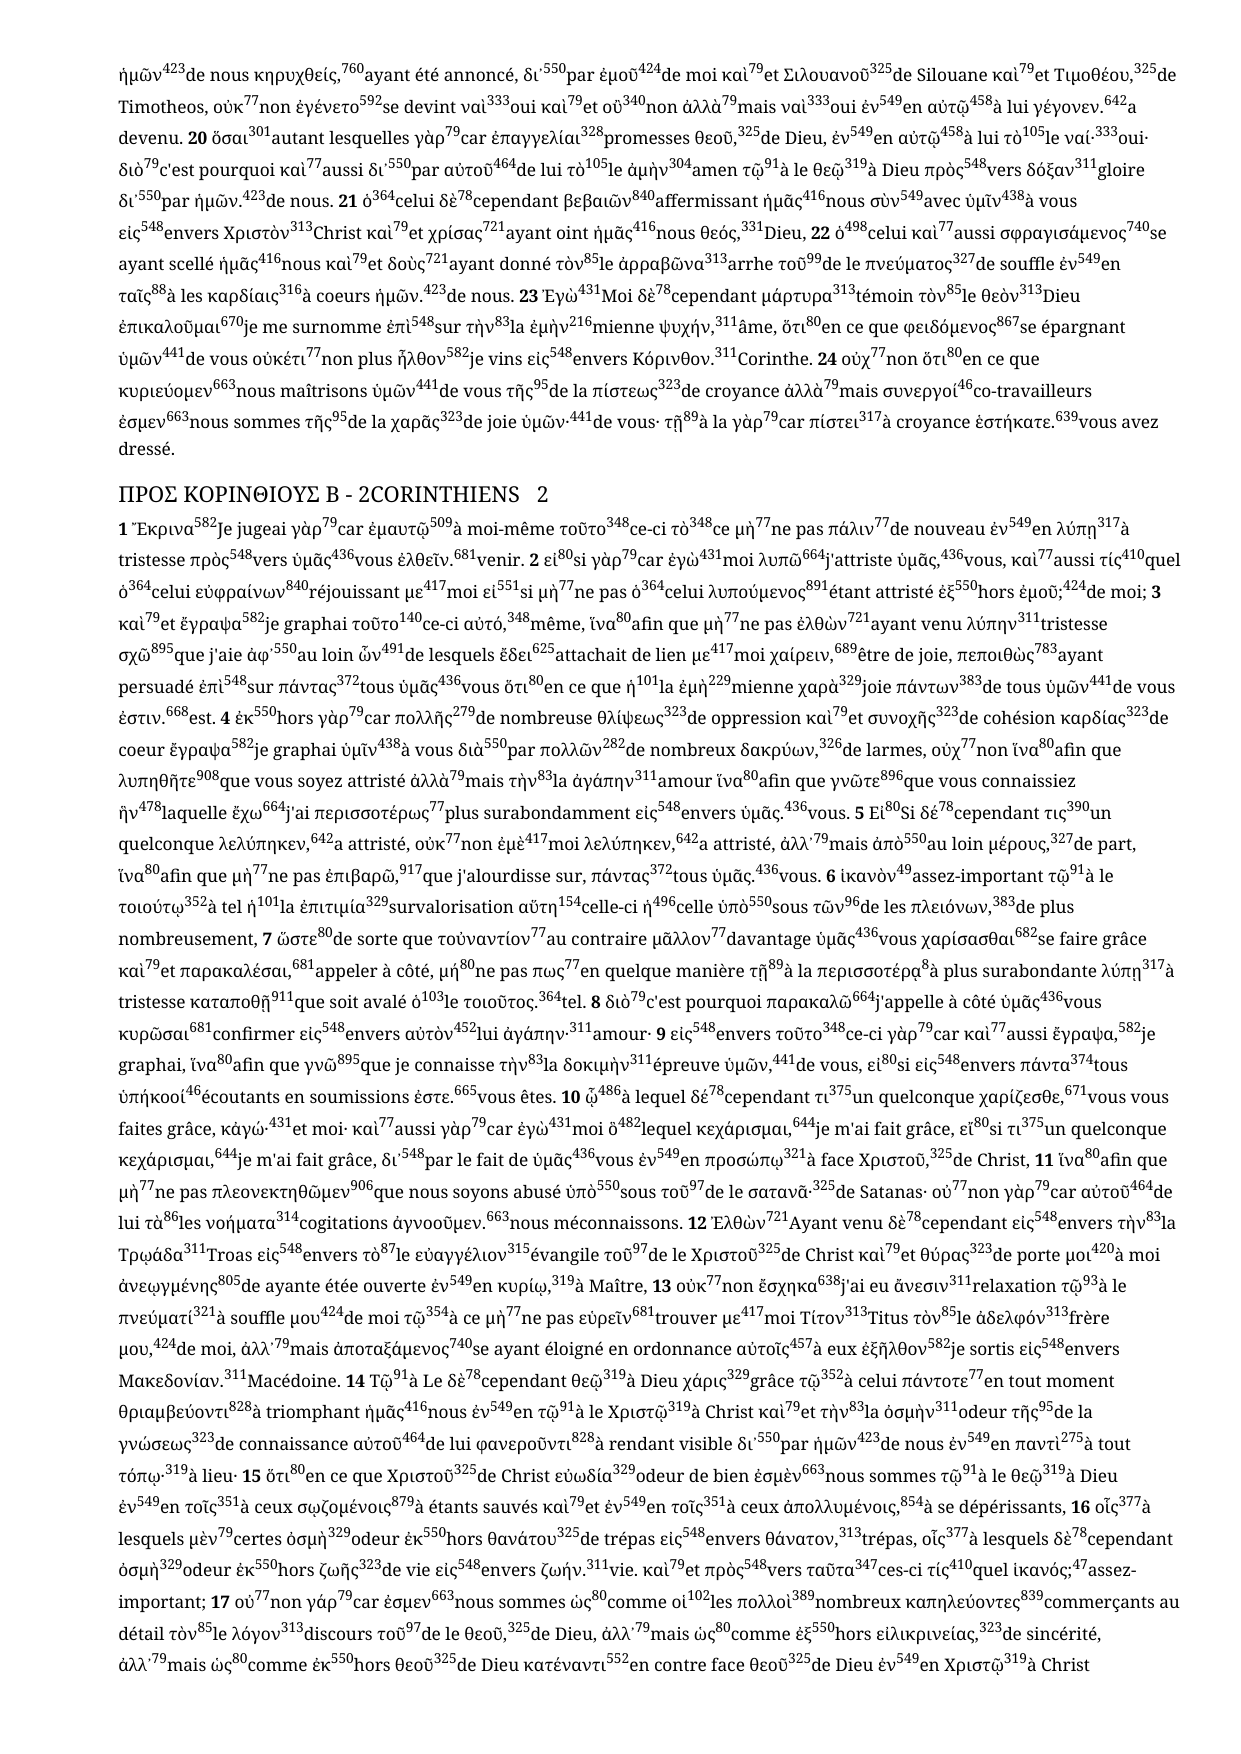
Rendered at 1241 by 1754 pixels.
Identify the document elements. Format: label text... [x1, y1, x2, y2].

text 1 Παῦλος331Paulus ἀπόστολος331envoyé Χριστοῦ325de Christ Ἰησοῦ325de Iésous διὰ550par θελήματος327de volonté θεοῦ325de Dieu καὶ79et Τιμόθεος331Timotheos ὁ103le ἀδελφὸς331frère τῇ89à la ἐκκλησίᾳ317à église τοῦ97de le θεοῦ325de Dieu τῇ350à celle οὔσῃ826à étante ἐν549en Κορίνθῳ317à Corinthe σὺν549avec τοῖς90à les ἁγίοις58à saints πᾶσιν274à tous τοῖς351à ceux οὖσιν827à étants ἐν549en ὅλῃ273à toute entière τῇ89à la Ἀχαΐᾳ,317à Achaïe, 2 χάρις329grâce ὑμῖν438à vous καὶ79et εἰρήνη329paix ἀπὸ550au loin θεοῦ325de Dieu πατρὸς325de père ἡμῶν423de nous καὶ79et κυρίου325de Maître Ἰησοῦ325de Iésous Χριστοῦ.325de Christ. 3 Εὐλογητὸς47Élogié ὁ103le θεὸς331Dieu καὶ79et πατὴρ331père τοῦ97de le κυρίου325de Maître ἡμῶν423de nous Ἰησοῦ325de Iésous Χριστοῦ,325de Christ, ὁ103le πατὴρ331père τῶν96de les οἰκτιρμῶν324de compassions καὶ79et θεὸς331Dieu πάσης279de toute παρακλήσεως,323de appel à côté, 4 ὁ364celui παρακαλῶν840appelant à côté ἡμᾶς416nous ἐπὶ549sur πάσῃ273à toute τῇ89à la θλίψει317à oppression ἡμῶν423de nous εἰς548envers τὸ348ce δύνασθαι690se pouvoir ἡμᾶς416nous παρακαλεῖν689appeler à côté τοὺς345ceux ἐν549en πάσῃ273à toute θλίψει317à oppression διὰ550par τῆς95de la παρακλήσεως323de appel à côté ἧς490de laquelle παρακαλούμεθα675nous sommes appelés à côté αὐτοὶ512nous-mêmes ὑπὸ550sous τοῦ97de le θεοῦ.325de Dieu. 5 ὅτι80en ce que καθὼς77de haut en bas comme περισσεύει668surabonde τὰ104les παθήματα332passions de souffrances τοῦ97de le Χριστοῦ325de Christ εἰς548envers ἡμᾶς,416nous, οὕτως77ainsi διὰ550par τοῦ97de le Χριστοῦ325de Christ περισσεύει668surabonde καὶ77aussi ἡ101la παράκλησις329appel à côté ἡμῶν.423de nous. 6 εἴτε79soit δὲ78cependant θλιβόμεθα,675nous sommes oppressés, ὑπὲρ550au-dessus τῆς95de la ὑμῶν441de vous παρακλήσεως323de appel à côté καὶ79et σωτηρίας·323de sauvetage· εἴτε79soit παρακαλούμεθα,675nous sommes appelés à côté, ὑπὲρ550au-dessus τῆς95de la ὑμῶν441de vous παρακλήσεως323de appel à côté τῆς356de celle ἐνεργουμένης859de se énergisante ἐν549en ὑπομονῇ317à résistance τῶν98de les αὐτῶν151de mêmes παθημάτων326de passions de souffrances ὧν493de lesquels καὶ77aussi ἡμεῖς430nous πάσχομεν.663nous souffrons. 7 καὶ79et ἡ101la ἐλπὶς329espérance ἡμῶν423de nous βεβαία45ferme ὑπὲρ550au-dessus ὑμῶν441de vous εἰδότες782ayants sus ὅτι80en ce que ὡς80comme κοινωνοί330communiants ἐστε665vous êtes τῶν98de les παθημάτων,326de passions de souffrances, οὕτως77ainsi καὶ77aussi τῆς95de la παρακλήσεως.323de appel à côté. 8 Οὐ77Non γὰρ79car θέλομεν663nous voulons ὑμᾶς436vous ἀγνοεῖν,689méconnaître, ἀδελφοί,336frères, ὑπὲρ550au-dessus τῆς95de la θλίψεως323de oppression ἡμῶν423de nous τῆς356de celle γενομένης732de se ayante devenue ἐν549en τῇ89à la Ἀσίᾳ,317à Asie, ὅτι80en ce que καθ᾽548selon ὑπερβολὴν311hyperbole ὑπὲρ548au-dessus δύναμιν311puissance ἐβαρήθημεν595nous fûmes alourdi ὥστε80de sorte que ἐξαπορηθῆναι683être embarrassé hors ἡμᾶς416nous καὶ77aussi τοῦ360de ce ζῆν·689vivre· 9 ἀλλ᾽79mais αὐτοὶ512nous-mêmes ἐν549en ἑαυτοῖς508à nous-mêmes τὸ87le ἀπόκριμα315loin crime τοῦ97de le θανάτου325de trépas ἐσχήκαμεν,637nous avons eu, ἵνα80afin que μὴ79ne pas πεποιθότες782ayants persuadés ὦμεν916que nous soyons ἐφ᾽549sur ἑαυτοῖς508à nous-mêmes ἀλλ᾽79mais ἐπὶ549sur τῷ91à le θεῷ319à Dieu τῷ352à celui ἐγείροντι828à éveillant τοὺς84les νεκρούς·52morts· 10 ὃς498lequel ἐκ550hors τηλικούτου150de celui-ci aussi grand θανάτου325de trépas ἐρρύσατο592se délivra ἡμᾶς416nous καὶ79et ῥύσεται,612se délivrera, εἰς548envers ὃν480lequel ἠλπίκαμεν637nous avons espéré [ὅτι]80[en ce que] καὶ77aussi ἔτι77encore ῥύσεται,612se délivrera, 11 συνυπουργούντων833de travaillants ensemble au-dessous καὶ77aussi ὑμῶν441de vous ὑπὲρ550au-dessus ἡμῶν423de nous τῇ89à la δεήσει,317à supplication, ἵνα80afin que ἐκ550hors πολλῶν282de nombreux προσώπων326de faces τὸ105le εἰς548envers ἡμᾶς416nous χάρισμα333don de grâce διὰ550par πολλῶν383de nombreux εὐχαριστηθῇ911que soit rendu grâce ὑπὲρ550au-dessus ἡμῶν.423de nous. 12 Ἡ101La γὰρ79car καύχησις329vanterie ἡμῶν423de nous αὕτη362celle-ci ἐστίν,668est, τὸ105le μαρτύριον333témoignage τῆς95de la συνειδήσεως323de conscience ἡμῶν,423de nous, ὅτι80en ce que ἐν549en ἁγιότητι317à sainteté καὶ79et εἰλικρινείᾳ317à sincérité τοῦ97de le θεοῦ,325de Dieu, [καὶ]79[et] οὐκ77non ἐν549en σοφίᾳ317à sagesse σαρκικῇ8à charnelle ἀλλ᾽79mais ἐν549en χάριτι317à grâce θεοῦ,325de Dieu, ἀνεστράφημεν595nous fûmes tourné de bas en haut ἐν549en τῷ91à le κόσμῳ,319à monde, περισσοτέρως77plus surabondamment δὲ78cependant πρὸς548vers ὑμᾶς.436vous. 13 οὐ77non γὰρ79car ἄλλα374autres γράφομεν663nous graphons ὑμῖν438à vous ἀλλ᾽79mais ἢ79ou ἃ481lesquels ἀναγινώσκετε665vous prenez connaissance ἢ79ou καὶ77aussi ἐπιγινώσκετε·665vous reconnaissez· ἐλπίζω664j'espère δὲ78cependant ὅτι80en ce que ἕως552jusqu'à ce que τέλους327de achèvement ἐπιγνώσεσθε,609vous vous reconnaîtrez, 14 καθὼς77de haut en bas comme καὶ77aussi ἐπέγνωτε583vous reconnûtes ἡμᾶς416nous ἀπὸ550au loin μέρους,327de part, ὅτι80en ce que καύχημα333vantardise ὑμῶν441de vous ἐσμεν663nous sommes καθάπερ77tout comme καὶ77aussi ὑμεῖς447vous ἡμῶν423de nous ἐν549en τῇ89à la ἡμέρᾳ317à journée τοῦ97de le κυρίου325de Maître [ἡμῶν]423[de nous] Ἰησοῦ.325de Iésous. 15 Καὶ79Et ταύτῃ142à celle-ci τῇ89à la πεποιθήσει317à confiance ἐβουλόμην627je m'avais dessein πρότερον77auparavant πρὸς548vers ὑμᾶς436vous ἐλθεῖν,681venir, ἵνα80afin que δευτέραν201deuxième χάριν311grâce σχῆτε,896que vous ayez, 16 καὶ79et δι᾽550par ὑμῶν441de vous διελθεῖν681passer à travers εἰς548envers Μακεδονίαν311Macédoine καὶ79et πάλιν77de nouveau ἀπὸ550au loin Μακεδονίας323de Macédoine ἐλθεῖν681venir πρὸς548vers ὑμᾶς436vous καὶ79et ὑφ᾽550sous ὑμῶν441de vous προπεμφθῆναι683être mandé en avant εἰς548envers τὴν83la Ἰουδαίαν.311Ioudaia. 17 τοῦτο348ce-ci οὖν79donc βουλόμενος867se ayant dessein μήτι340ne serait-ce que ἄρα77par conséquent τῇ89à la ἐλαφρίᾳ317à légèreté ἐχρησάμην;588je m'utilisai; ἢ79ou ἃ481lesquels βουλεύομαι670je me délibère κατὰ548selon σάρκα311chair βουλεύομαι,670je me délibère, ἵνα80afin que ᾖ921que soit παρ᾽549à côté ἐμοὶ420à moi τὸ366ce ναὶ333oui ναὶ333oui καὶ79et τὸ366ce οὒ340non οὔ;340non; 18 πιστὸς47croyable δὲ78cependant ὁ103le θεὸς331Dieu ὅτι80en ce que ὁ103le λόγος331discours ἡμῶν423de nous ὁ364celui πρὸς548vers ὑμᾶς436vous οὐκ77non ἔστιν668est ναὶ333oui καὶ79et οὔ.340non. 19 ὁ103le τοῦ97de le θεοῦ325de Dieu γὰρ79car υἱὸς331fils Ἰησοῦς331Iésous Χριστὸς331Christ ὁ498celui ἐν549en ὑμῖν438à vous δι᾽550par ἡμῶν423de nous κηρυχθείς,760ayant été annoncé, δι᾽550par ἐμοῦ424de moi καὶ79et Σιλουανοῦ325de Silouane καὶ79et Τιμοθέου,325de Timotheos, οὐκ77non ἐγένετο592se devint ναὶ333oui καὶ79et οὒ340non ἀλλὰ79mais ναὶ333oui ἐν549en αὐτῷ458à lui γέγονεν.642a devenu. 20 ὅσαι301autant lesquelles γὰρ79car ἐπαγγελίαι328promesses θεοῦ,325de Dieu, ἐν549en αὐτῷ458à lui τὸ105le ναί·333oui· διὸ79c'est pourquoi καὶ77aussi δι᾽550par αὐτοῦ464de lui τὸ105le ἀμὴν304amen τῷ91à le θεῷ319à Dieu πρὸς548vers δόξαν311gloire δι᾽550par ἡμῶν.423de nous. 21 ὁ364celui δὲ78cependant βεβαιῶν840affermissant ἡμᾶς416nous σὺν549avec ὑμῖν438à vous εἰς548envers Χριστὸν313Christ καὶ79et χρίσας721ayant oint ἡμᾶς416nous θεός,331Dieu, 22 ὁ498celui καὶ77aussi σφραγισάμενος740se ayant scellé ἡμᾶς416nous καὶ79et δοὺς721ayant donné τὸν85le ἀρραβῶνα313arrhe τοῦ99de le πνεύματος327de souffle ἐν549en ταῖς88à les καρδίαις316à coeurs ἡμῶν.423de nous. 23 Ἐγὼ431Moi δὲ78cependant μάρτυρα313témoin τὸν85le θεὸν313Dieu ἐπικαλοῦμαι670je me surnomme ἐπὶ548sur τὴν83la ἐμὴν216mienne ψυχήν,311âme, ὅτι80en ce que φειδόμενος867se épargnant ὑμῶν441de vous οὐκέτι77non plus ἦλθον582je vins εἰς548envers Κόρινθον.311Corinthe. 24 οὐχ77non ὅτι80en ce que κυριεύομεν663nous maîtrisons ὑμῶν441de vous τῆς95de la πίστεως323de croyance ἀλλὰ79mais συνεργοί46co-travailleurs ἐσμεν663nous sommes τῆς95de la χαρᾶς323de joie ὑμῶν·441de vous· τῇ89à la γὰρ79car πίστει317à croyance ἑστήκατε.639vous avez dressé. [118, 59, 1181, 461]
text ΠΡΟΣ ΚΟΡΙΝΘΙΟΥΣ Β - 2CORINTHIENS 2 [118, 479, 1181, 508]
text 1 Ἔκρινα582Je jugeai γὰρ79car ἐμαυτῷ509à moi-même τοῦτο348ce-ci τὸ348ce μὴ77ne pas πάλιν77de nouveau ἐν549en λύπῃ317à tristesse πρὸς548vers ὑμᾶς436vous ἐλθεῖν.681venir. 2 εἰ80si γὰρ79car ἐγὼ431moi λυπῶ664j'attriste ὑμᾶς,436vous, καὶ77aussi τίς410quel ὁ364celui εὐφραίνων840réjouissant με417moi εἰ551si μὴ77ne pas ὁ364celui λυπούμενος891étant attristé ἐξ550hors ἐμοῦ;424de moi; 3 καὶ79et ἔγραψα582je graphai τοῦτο140ce-ci αὐτό,348même, ἵνα80afin que μὴ77ne pas ἐλθὼν721ayant venu λύπην311tristesse σχῶ895que j'aie ἀφ᾽550au loin ὧν491de lesquels ἔδει625attachait de lien με417moi χαίρειν,689être de joie, πεποιθὼς783ayant persuadé ἐπὶ548sur πάντας372tous ὑμᾶς436vous ὅτι80en ce que ἡ101la ἐμὴ229mienne χαρὰ329joie πάντων383de tous ὑμῶν441de vous ἐστιν.668est. 4 ἐκ550hors γὰρ79car πολλῆς279de nombreuse θλίψεως323de oppression καὶ79et συνοχῆς323de cohésion καρδίας323de coeur ἔγραψα582je graphai ὑμῖν438à vous διὰ550par πολλῶν282de nombreux δακρύων,326de larmes, οὐχ77non ἵνα80afin que λυπηθῆτε908que vous soyez attristé ἀλλὰ79mais τὴν83la ἀγάπην311amour ἵνα80afin que γνῶτε896que vous connaissiez ἣν478laquelle ἔχω664j'ai περισσοτέρως77plus surabondamment εἰς548envers ὑμᾶς.436vous. 5 Εἰ80Si δέ78cependant τις390un quelconque λελύπηκεν,642a attristé, οὐκ77non ἐμὲ417moi λελύπηκεν,642a attristé, ἀλλ᾽79mais ἀπὸ550au loin μέρους,327de part, ἵνα80afin que μὴ77ne pas ἐπιβαρῶ,917que j'alourdisse sur, πάντας372tous ὑμᾶς.436vous. 6 ἱκανὸν49assez-important τῷ91à le τοιούτῳ352à tel ἡ101la ἐπιτιμία329survalorisation αὕτη154celle-ci ἡ496celle ὑπὸ550sous τῶν96de les πλειόνων,383de plus nombreusement, 7 ὥστε80de sorte que τοὐναντίον77au contraire μᾶλλον77davantage ὑμᾶς436vous χαρίσασθαι682se faire grâce καὶ79et παρακαλέσαι,681appeler à côté, μή80ne pas πως77en quelque manière τῇ89à la περισσοτέρᾳ8à plus surabondante λύπῃ317à tristesse καταποθῇ911que soit avalé ὁ103le τοιοῦτος.364tel. 8 διὸ79c'est pourquoi παρακαλῶ664j'appelle à côté ὑμᾶς436vous κυρῶσαι681confirmer εἰς548envers αὐτὸν452lui ἀγάπην·311amour· 9 εἰς548envers τοῦτο348ce-ci γὰρ79car καὶ77aussi ἔγραψα,582je graphai, ἵνα80afin que γνῶ895que je connaisse τὴν83la δοκιμὴν311épreuve ὑμῶν,441de vous, εἰ80si εἰς548envers πάντα374tous ὑπήκοοί46écoutants en soumissions ἐστε.665vous êtes. 10 ᾧ486à lequel δέ78cependant τι375un quelconque χαρίζεσθε,671vous vous faites grâce, κἀγώ·431et moi· καὶ77aussi γὰρ79car ἐγὼ431moi ὃ482lequel κεχάρισμαι,644je m'ai fait grâce, εἴ80si τι375un quelconque κεχάρισμαι,644je m'ai fait grâce, δι᾽548par le fait de ὑμᾶς436vous ἐν549en προσώπῳ321à face Χριστοῦ,325de Christ, 11 ἵνα80afin que μὴ77ne pas πλεονεκτηθῶμεν906que nous soyons abusé ὑπὸ550sous τοῦ97de le σατανᾶ·325de Satanas· οὐ77non γὰρ79car αὐτοῦ464de lui τὰ86les νοήματα314cogitations ἀγνοοῦμεν.663nous méconnaissons. 12 Ἐλθὼν721Ayant venu δὲ78cependant εἰς548envers τὴν83la Τρῳάδα311Troas εἰς548envers τὸ87le εὐαγγέλιον315évangile τοῦ97de le Χριστοῦ325de Christ καὶ79et θύρας323de porte μοι420à moi ἀνεῳγμένης805de ayante étée ouverte ἐν549en κυρίῳ,319à Maître, 13 οὐκ77non ἔσχηκα638j'ai eu ἄνεσιν311relaxation τῷ93à le πνεύματί321à souffle μου424de moi τῷ354à ce μὴ77ne pas εὑρεῖν681trouver με417moi Τίτον313Titus τὸν85le ἀδελφόν313frère μου,424de moi, ἀλλ᾽79mais ἀποταξάμενος740se ayant éloigné en ordonnance αὐτοῖς457à eux ἐξῆλθον582je sortis εἰς548envers Μακεδονίαν.311Macédoine. 14 Τῷ91à Le δὲ78cependant θεῷ319à Dieu χάρις329grâce τῷ352à celui πάντοτε77en tout moment θριαμβεύοντι828à triomphant ἡμᾶς416nous ἐν549en τῷ91à le Χριστῷ319à Christ καὶ79et τὴν83la ὀσμὴν311odeur τῆς95de la γνώσεως323de connaissance αὐτοῦ464de lui φανεροῦντι828à rendant visible δι᾽550par ἡμῶν423de nous ἐν549en παντὶ275à tout τόπῳ·319à lieu· 15 ὅτι80en ce que Χριστοῦ325de Christ εὐωδία329odeur de bien ἐσμὲν663nous sommes τῷ91à le θεῷ319à Dieu ἐν549en τοῖς351à ceux σῳζομένοις879à étants sauvés καὶ79et ἐν549en τοῖς351à ceux ἀπολλυμένοις,854à se dépérissants, 16 οἷς377à lesquels μὲν79certes ὀσμὴ329odeur ἐκ550hors θανάτου325de trépas εἰς548envers θάνατον,313trépas, οἷς377à lesquels δὲ78cependant ὀσμὴ329odeur ἐκ550hors ζωῆς323de vie εἰς548envers ζωήν.311vie. καὶ79et πρὸς548vers ταῦτα347ces-ci τίς410quel ἱκανός;47assez-important; 17 οὐ77non γάρ79car ἐσμεν663nous sommes ὡς80comme οἱ102les πολλοὶ389nombreux καπηλεύοντες839commerçants au détail τὸν85le λόγον313discours τοῦ97de le θεοῦ,325de Dieu, ἀλλ᾽79mais ὡς80comme ἐξ550hors εἰλικρινείας,323de sincérité, ἀλλ᾽79mais ὡς80comme ἐκ550hors θεοῦ325de Dieu κατέναντι552en contre face θεοῦ325de Dieu ἐν549en Χριστῷ319à Christ λαλοῦμεν.663nous bavardons. [118, 513, 1181, 1677]
